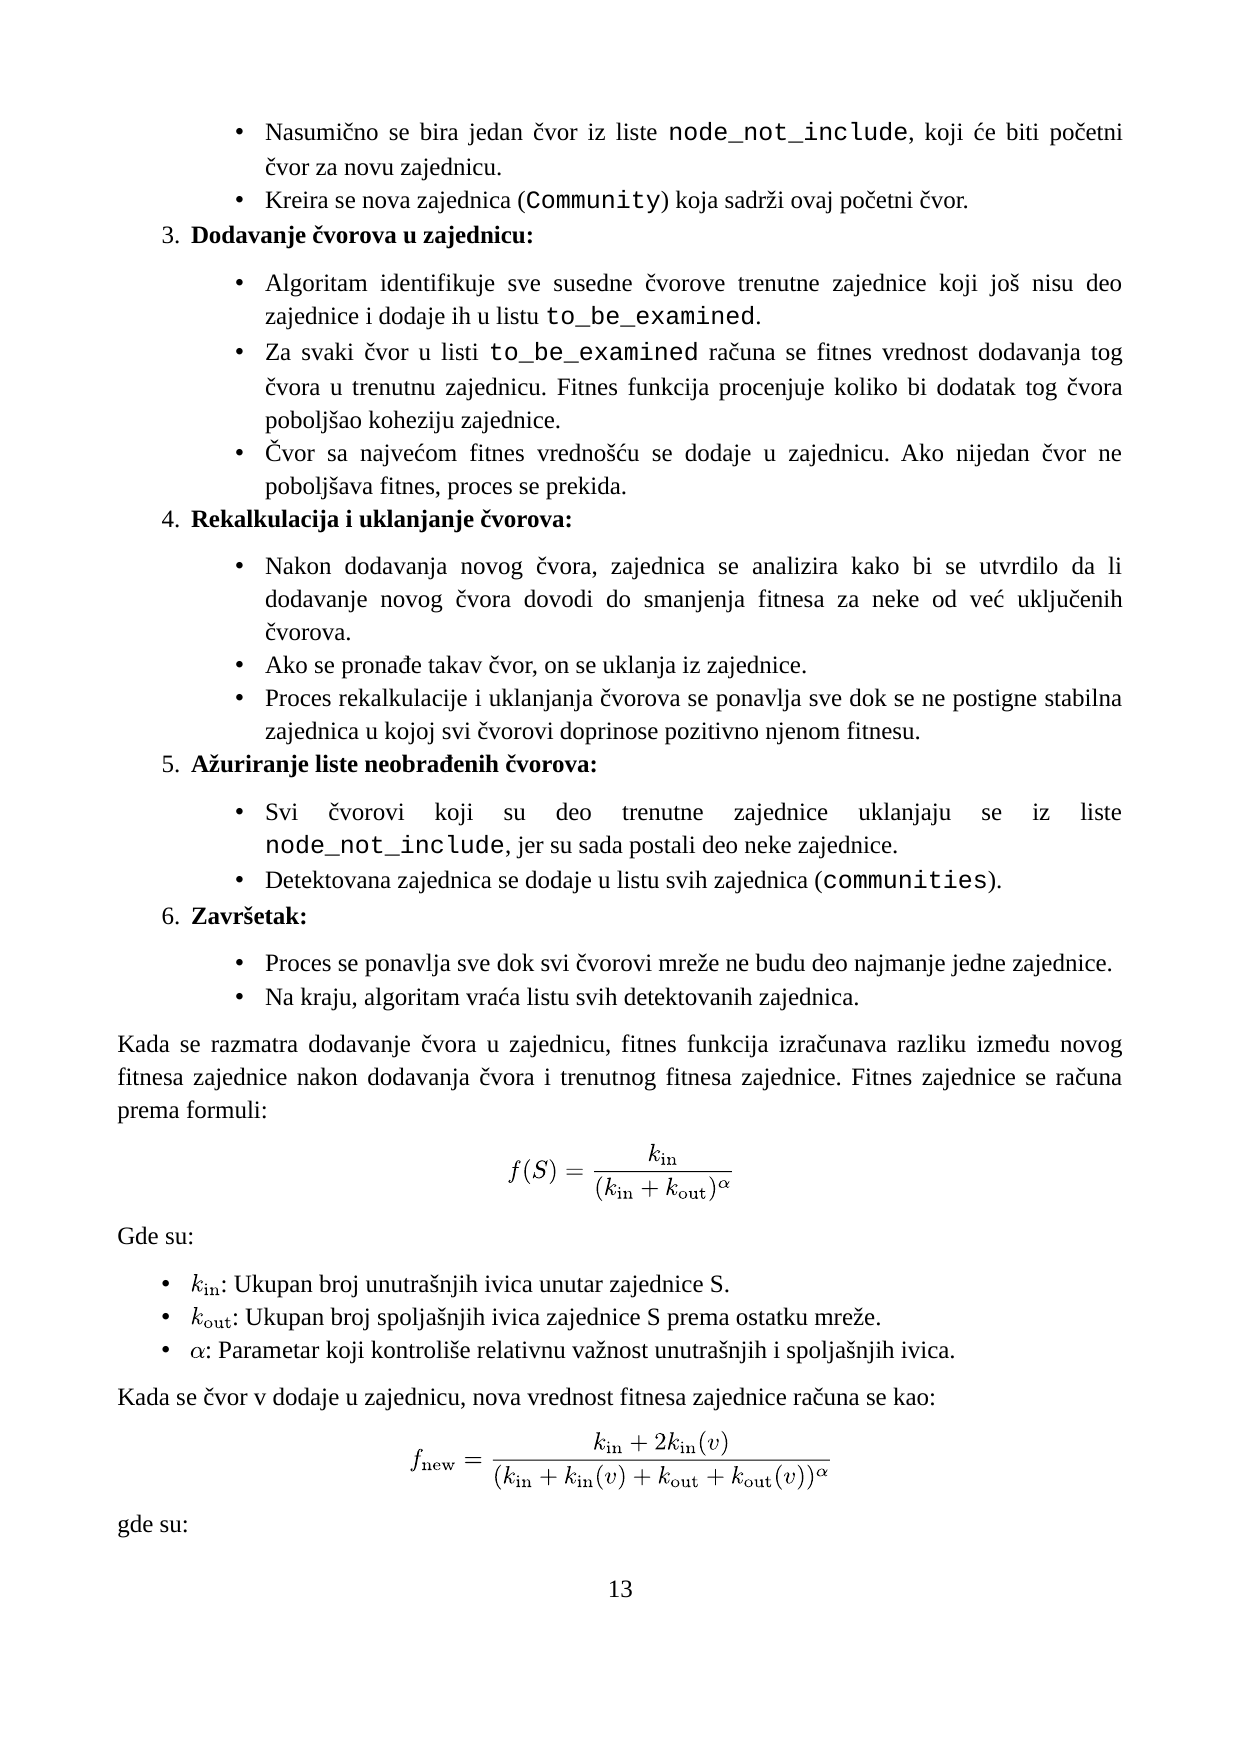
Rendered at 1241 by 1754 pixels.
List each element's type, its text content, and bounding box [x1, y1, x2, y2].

list Rekalkulacija i uklanjanje čvorova: [161, 504, 1123, 532]
list Nakon dodavanja novog čvora, zajednica se analizira kako bi se utvrdilo da li dodavanje novog čvora dovodi do smanjenja fitnesa za neke od već uključenih čvorova. [235, 551, 1123, 646]
text Kada se razmatra dodavanje čvora u zajednicu, fitnes funkcija izračunava razliku između novog fitnesa zajednice nakon dodavanja čvora i trenutnog fitnesa zajednice. Fitnes zajednice se računa prema formuli: [117, 1029, 1123, 1124]
list : Ukupan broj unutrašnjih ivica unutar zajednice S. [161, 1269, 1123, 1297]
list Za svaki čvor u listi to_be_examined računa se fitnes vrednost dodavanja tog čvora u trenutnu zajednicu. Fitnes funkcija procenjuje koliko bi dodatak tog čvora poboljšao koheziju zajednice. [235, 337, 1123, 433]
text Gde su: [117, 1221, 1123, 1250]
list Ako se pronađe takav čvor, on se uklanja iz zajednice. [235, 650, 1123, 679]
list Proces rekalkulacije i uklanjanja čvorova se ponavlja sve dok se ne postigne stabilna zajednica u kojoj svi čvorovi doprinose pozitivno njenom fitnesu. [235, 683, 1123, 745]
list Na kraju, algoritam vraća listu svih detektovanih zajednica. [235, 982, 1123, 1010]
list Svi čvorovi koji su deo trenutne zajednice uklanjaju se iz liste node_not_include, jer su sada postali deo neke zajednice. [235, 797, 1123, 861]
text gde su: [117, 1509, 1123, 1538]
list Završetak: [161, 901, 1123, 930]
text Kada se čvor v dodaje u zajednicu, nova vrednost fitnesa zajednice računa se kao: [117, 1382, 1123, 1411]
list Detektovana zajednica se dodaje u listu svih zajednica (communities). [235, 866, 1123, 896]
list Čvor sa najvećom fitnes vrednošću se dodaje u zajednicu. Ako nijedan čvor ne poboljšava fitnes, proces se prekida. [235, 438, 1123, 499]
list Ažuriranje liste neobrađenih čvorova: [161, 749, 1123, 778]
list Proces se ponavlja sve dok svi čvorovi mreže ne budu deo najmanje jedne zajednice. [235, 948, 1123, 977]
list Nasumično se bira jedan čvor iz liste node_not_include, koji će biti početni čvor za novu zajednicu. [235, 117, 1123, 181]
list : Ukupan broj spoljašnjih ivica zajednice S prema ostatku mreže. [161, 1302, 1123, 1330]
list Dodavanje čvorova u zajednicu: [161, 221, 1123, 249]
list : Parametar koji kontroliše relativnu važnost unutrašnjih i spoljašnjih ivica. [161, 1335, 1123, 1363]
list Kreira se nova zajednica (Community) koja sadrži ovaj početni čvor. [235, 185, 1123, 216]
list Algoritam identifikuje sve susedne čvorove trenutne zajednice koji još nisu deo zajednice i dodaje ih u listu to_be_examined. [235, 268, 1123, 332]
